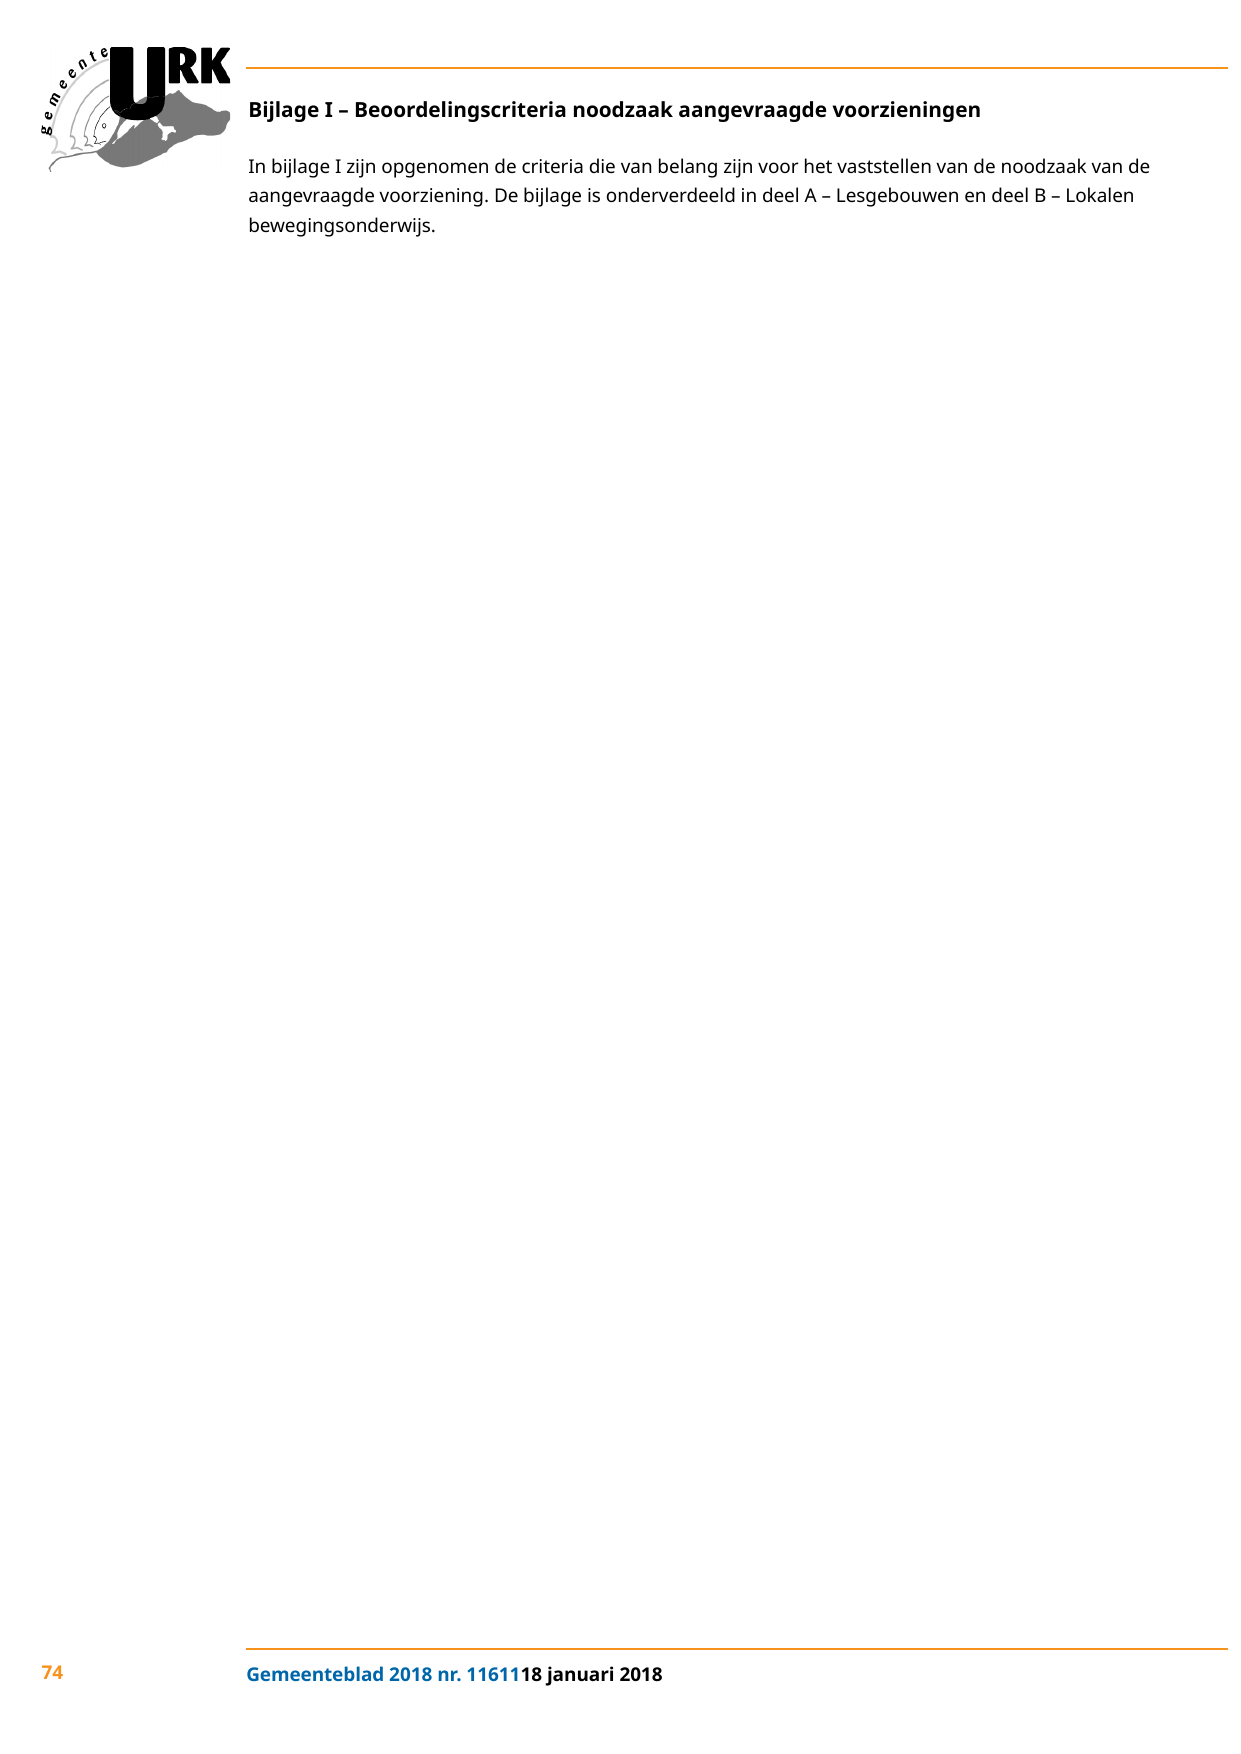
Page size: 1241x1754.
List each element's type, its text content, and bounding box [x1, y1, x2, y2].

picture [41, 47, 231, 172]
text In bijlage I zijn opgenomen de criteria die van belang zijn voor het vaststellen van de noodzaak van de aangevraagde voorziening. De bijlage is onderverdeeld in deel A – Lesgebouwen en deel B – Lokalen bewegingsonderwijs. [248, 153, 1152, 238]
text Bijlage I – Beoordelingscriteria noodzaak aangevraagde voorzieningen [248, 95, 1152, 123]
